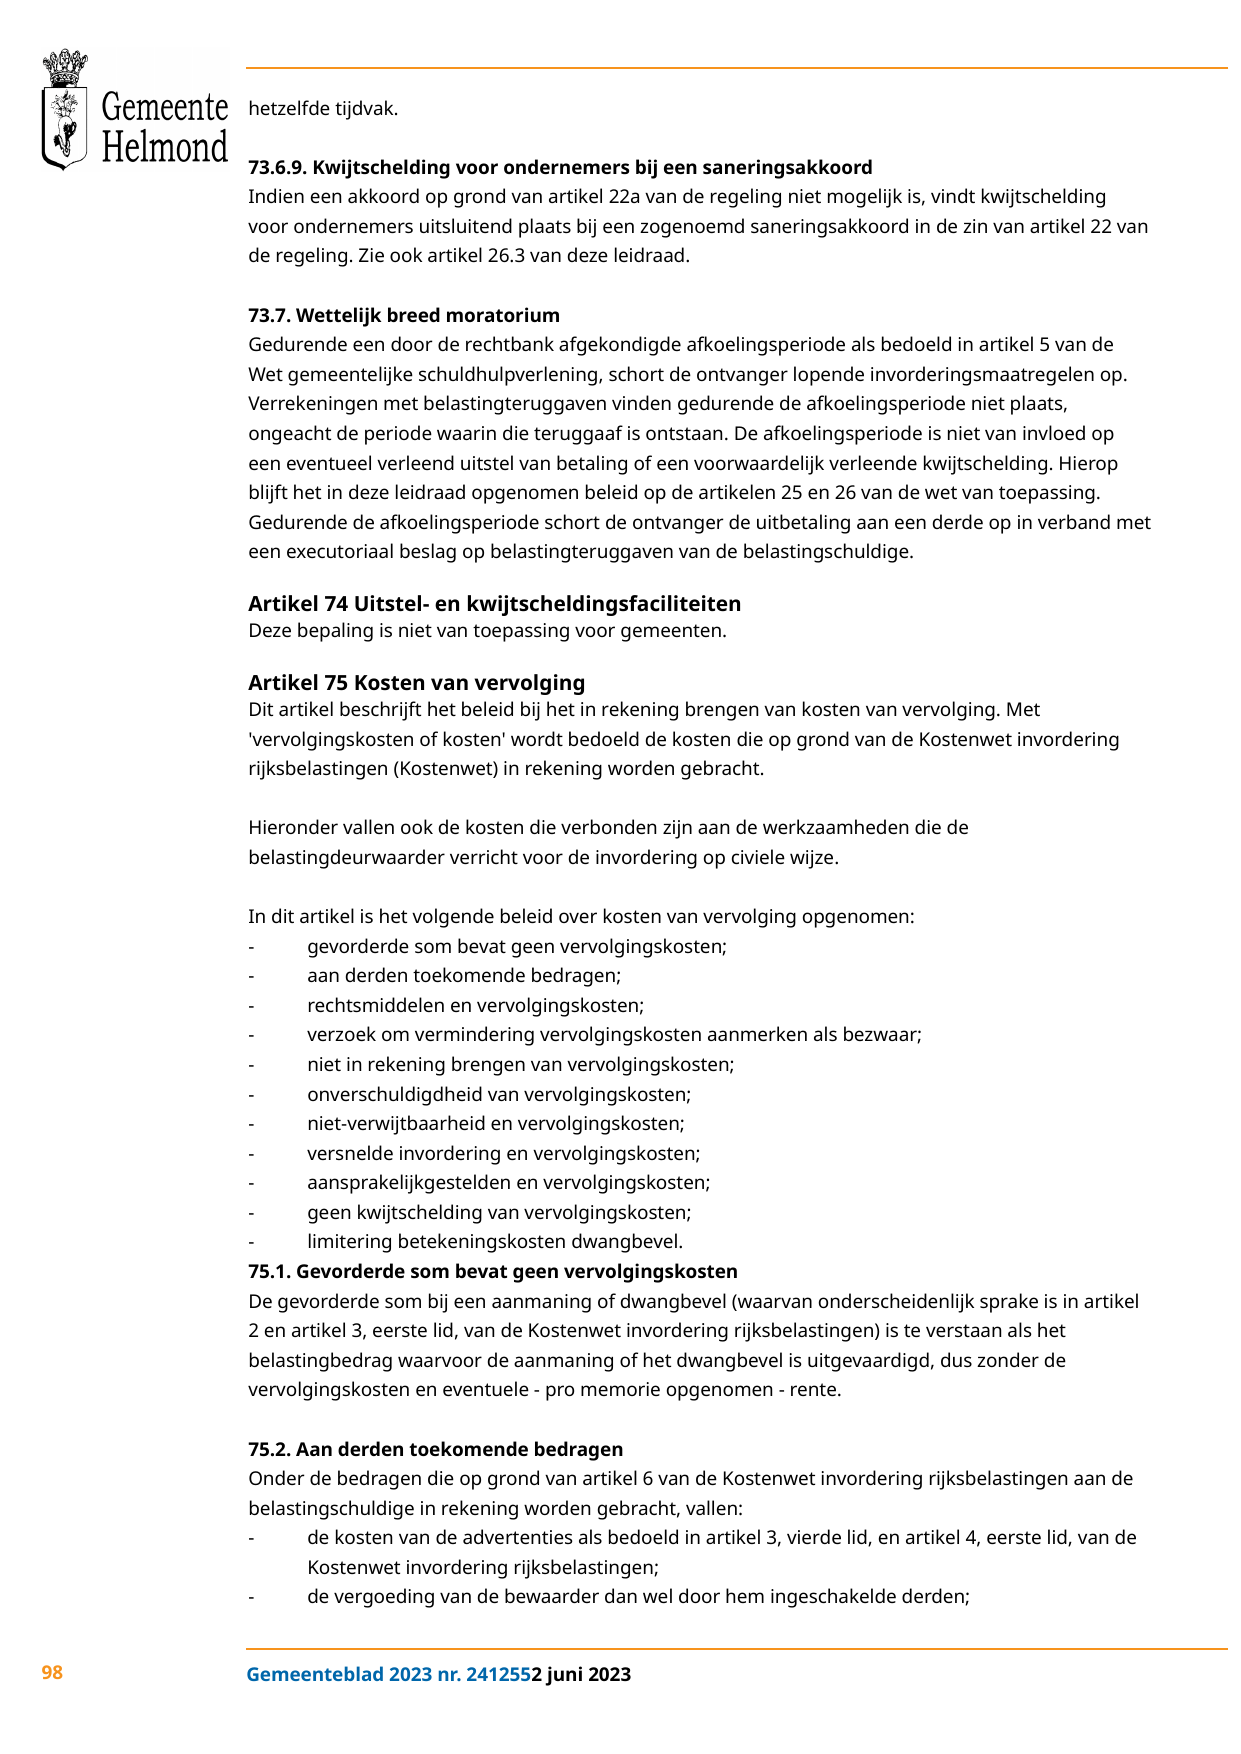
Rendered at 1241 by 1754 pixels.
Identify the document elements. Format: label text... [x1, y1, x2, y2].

list de vergoeding van de bewaarder dan wel door hem ingeschakelde derden; [248, 1584, 1152, 1609]
text Onder de bedragen die op grond van artikel 6 van de Kostenwet invordering rijksbelastingen aan de belastingschuldige in rekening worden gebracht, vallen: [248, 1465, 1152, 1521]
text Gedurende een door de rechtbank afgekondigde afkoelingsperiode als bedoeld in artikel 5 van de Wet gemeentelijke schuldhulpverlening, schort de ontvanger lopende invorderingsmaatregelen op. Verrekeningen met belastingteruggaven vinden gedurende de afkoelingsperiode niet plaats, ongeacht de periode waarin die teruggaaf is ontstaan. De afkoelingsperiode is niet van invloed op een eventueel verleend uitstel van betaling of een voorwaardelijk verleende kwijtschelding. Hierop blijft het in deze leidraad opgenomen beleid op de artikelen 25 en 26 van de wet van toepassing. Gedurende de afkoelingsperiode schort de ontvanger de uitbetaling aan een derde op in verband met een executoriaal beslag op belastingteruggaven van de belastingschuldige. [248, 331, 1152, 564]
text Indien een akkoord op grond van artikel 22a van de regeling niet mogelijk is, vindt kwijtschelding voor ondernemers uitsluitend plaats bij een zogenoemd saneringsakkoord in de zin van artikel 22 van de regeling. Zie ook artikel 26.3 van deze leidraad. [248, 183, 1152, 268]
text Hieronder vallen ook de kosten die verbonden zijn aan de werkzaamheden die de belastingdeurwaarder verricht voor de invordering op civiele wijze. [248, 814, 1152, 870]
text Dit artikel beschrijft het beleid bij het in rekening brengen van kosten van vervolging. Met 'vervolgingskosten of kosten' wordt bedoeld de kosten die op grond van de Kostenwet invordering rijksbelastingen (Kostenwet) in rekening worden gebracht. [248, 696, 1152, 781]
text 75.2. Aan derden toekomende bedragen [248, 1436, 1152, 1462]
picture [41, 47, 231, 172]
list niet in rekening brengen van vervolgingskosten; [248, 1051, 1152, 1077]
text hetzelfde tijdvak. [248, 95, 1152, 121]
list limitering betekeningskosten dwangbevel. [248, 1229, 1152, 1254]
list geen kwijtschelding van vervolgingskosten; [248, 1199, 1152, 1225]
list niet-verwijtbaarheid en vervolgingskosten; [248, 1110, 1152, 1136]
list aansprakelijkgestelden en vervolgingskosten; [248, 1169, 1152, 1195]
text 73.7. Wettelijk breed moratorium [248, 302, 1152, 328]
list de kosten van de advertenties als bedoeld in artikel 3, vierde lid, en artikel 4, eerste lid, van de Kostenwet invordering rijksbelastingen; [248, 1524, 1152, 1580]
list onverschuldigdheid van vervolgingskosten; [248, 1081, 1152, 1107]
list gevorderde som bevat geen vervolgingskosten; [248, 933, 1152, 959]
text 75.1. Gevorderde som bevat geen vervolgingskosten [248, 1258, 1152, 1284]
list versnelde invordering en vervolgingskosten; [248, 1140, 1152, 1166]
text Artikel 74 Uitstel- en kwijtscheldingsfaciliteiten [248, 589, 1152, 617]
text Deze bepaling is niet van toepassing voor gemeenten. [248, 617, 1152, 643]
list verzoek om vermindering vervolgingskosten aanmerken als bezwaar; [248, 1022, 1152, 1047]
text 73.6.9. Kwijtschelding voor ondernemers bij een saneringsakkoord [248, 154, 1152, 180]
text Artikel 75 Kosten van vervolging [248, 668, 1152, 696]
text De gevorderde som bij een aanmaning of dwangbevel (waarvan onderscheidenlijk sprake is in artikel 2 en artikel 3, eerste lid, van de Kostenwet invordering rijksbelastingen) is te verstaan als het belastingbedrag waarvoor de aanmaning of het dwangbevel is uitgevaardigd, dus zonder de vervolgingskosten en eventuele - pro memorie opgenomen - rente. [248, 1288, 1152, 1402]
list aan derden toekomende bedragen; [248, 962, 1152, 988]
list rechtsmiddelen en vervolgingskosten; [248, 992, 1152, 1018]
text In dit artikel is het volgende beleid over kosten van vervolging opgenomen: [248, 903, 1152, 929]
